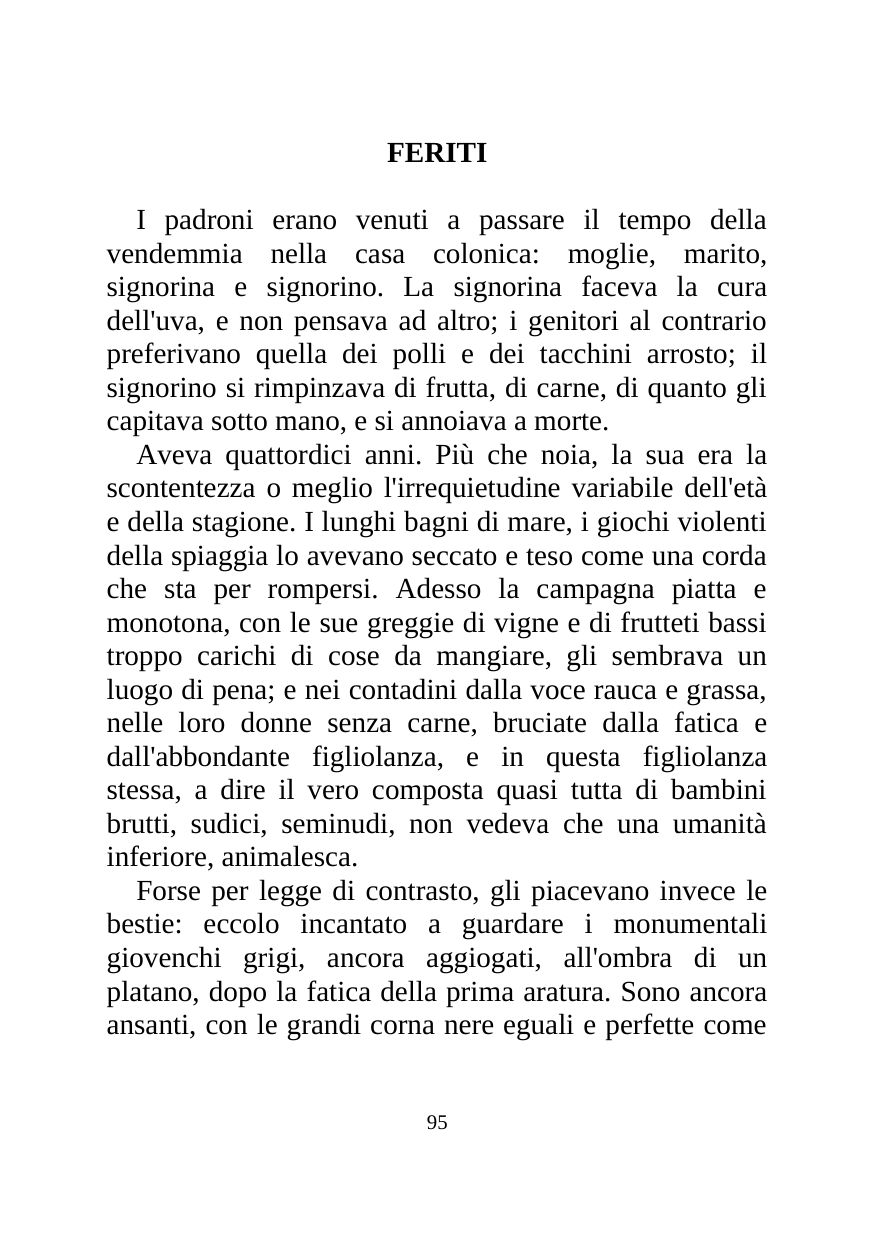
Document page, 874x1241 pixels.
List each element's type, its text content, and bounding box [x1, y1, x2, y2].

text Forse per legge di contrasto, gli piacevano invece le bestie: eccolo incantato a guardare i monumentali giovenchi grigi, ancora aggiogati, all'ombra di un platano, dopo la fatica della prima aratura. Sono ancora ansanti, con le grandi corna nere eguali e perfette come [106, 873, 768, 1041]
text Aveva quattordici anni. Più che noia, la sua era la scontentezza o meglio l'irrequietudine variabile dell'età e della stagione. I lunghi bagni di mare, i giochi violenti della spiaggia lo avevano seccato e teso come una corda che sta per rompersi. Adesso la campagna piatta e monotona, con le sue greggie di vigne e di frutteti bassi troppo carichi di cose da mangiare, gli sembrava un luogo di pena; e nei contadini dalla voce rauca e grassa, nelle loro donne senza carne, bruciate dalla fatica e dall'abbondante figliolanza, e in questa figliolanza stessa, a dire il vero composta quasi tutta di bambini brutti, sudici, seminudi, non vedeva che una umanità inferiore, animalesca. [106, 437, 768, 873]
text FERITI [106, 135, 768, 169]
text I padroni erano venuti a passare il tempo della vendemmia nella casa colonica: moglie, marito, signorina e signorino. La signorina faceva la cura dell'uva, e non pensava ad altro; i genitori al contrario preferivano quella dei polli e dei tacchini arrosto; il signorino si rimpinzava di frutta, di carne, di quanto gli capitava sotto mano, e si annoiava a morte. [106, 202, 768, 437]
